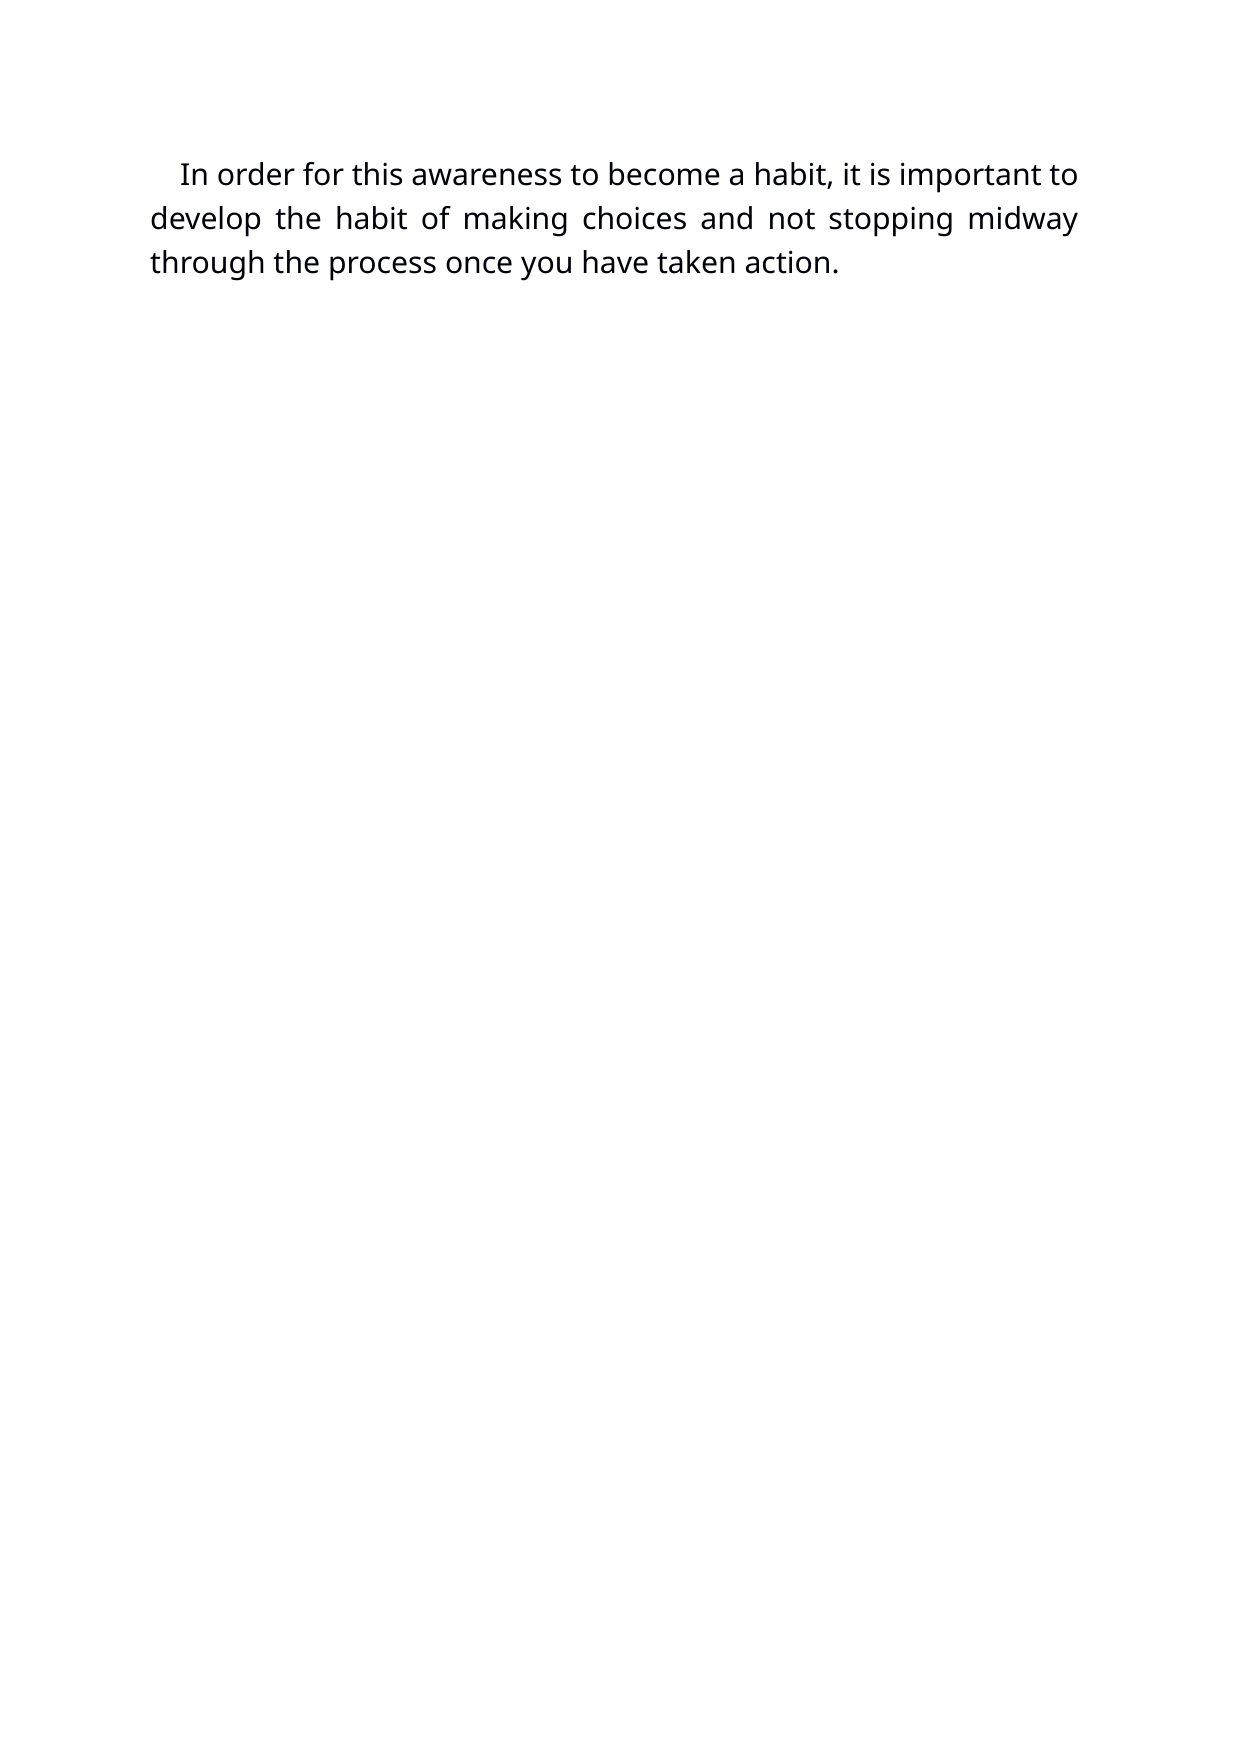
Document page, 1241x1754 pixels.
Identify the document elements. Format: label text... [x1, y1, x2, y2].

text In order for this awareness to become a habit, it is important to develop the habit of making choices and not stopping midway through the process once you have taken action. [150, 150, 1079, 282]
